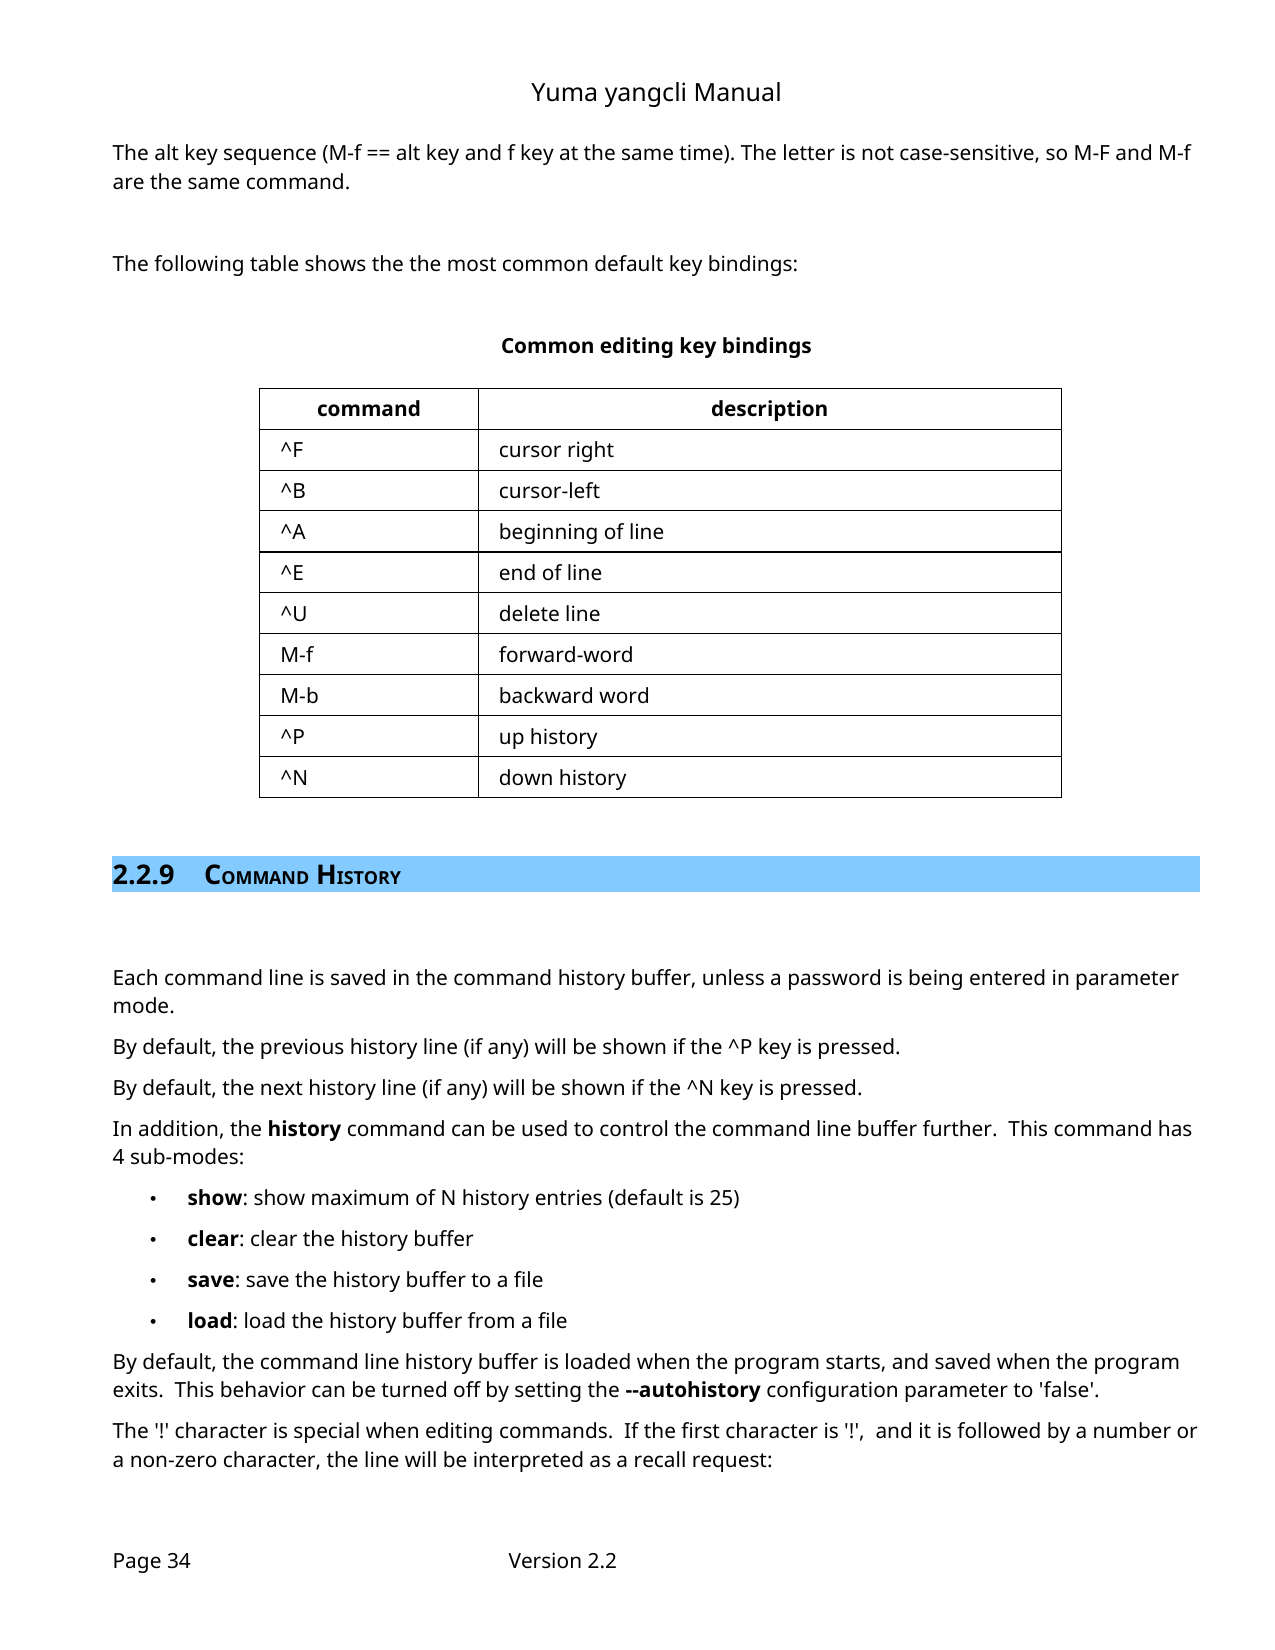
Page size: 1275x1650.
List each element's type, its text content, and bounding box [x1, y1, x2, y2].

table_cell ^F [260, 430, 478, 469]
text The '!' character is special when editing commands. If the first character is '!', and it is followed by a number or a non-zero character, the line will be interpreted as a recall request: [112, 1416, 1200, 1473]
text By default, the next history line (if any) will be shown if the ^N key is pressed. [112, 1073, 1200, 1101]
table_cell M-b [260, 675, 478, 715]
table_cell up history [479, 716, 1061, 756]
text The alt key sequence (M-f == alt key and f key at the same time). The letter is not case-sensitive, so M-F and M-f are the same command. [112, 138, 1200, 195]
text Each command line is saved in the command history buffer, unless a password is being entered in parameter mode. [112, 963, 1200, 1019]
table_cell ^U [260, 593, 478, 633]
text By default, the previous history line (if any) will be shown if the ^P key is pressed. [112, 1032, 1200, 1060]
table_header command [260, 389, 478, 428]
table_cell ^A [260, 511, 478, 551]
table_cell delete line [479, 593, 1061, 633]
text By default, the command line history buffer is loaded when the program starts, and saved when the program exits. This behavior can be turned off by setting the --autohistory configuration parameter to 'false'. [112, 1347, 1200, 1404]
list show: show maximum of N history entries (default is 25) [150, 1183, 1200, 1212]
table_cell backward word [479, 675, 1061, 715]
table_cell down history [479, 757, 1061, 797]
list clear: clear the history buffer [150, 1224, 1200, 1253]
table_cell end of line [479, 553, 1061, 592]
text In addition, the history command can be used to control the command line buffer further. This command has 4 sub-modes: [112, 1114, 1200, 1171]
table_cell ^P [260, 716, 478, 756]
subtitle Command History [112, 856, 1200, 892]
table_cell beginning of line [479, 511, 1061, 551]
table_header description [479, 389, 1061, 428]
subtitle Common editing key bindings [127, 331, 1185, 359]
table_cell forward-word [479, 634, 1061, 674]
table_cell cursor right [479, 430, 1061, 469]
text The following table shows the the most common default key bindings: [112, 249, 1200, 277]
table_cell M-f [260, 634, 478, 674]
list load: load the history buffer from a file [150, 1306, 1200, 1334]
list save: save the history buffer to a file [150, 1265, 1200, 1293]
table_cell ^B [260, 471, 478, 510]
table_cell cursor-left [479, 471, 1061, 510]
table_cell ^N [260, 757, 478, 797]
table_cell ^E [260, 553, 478, 592]
